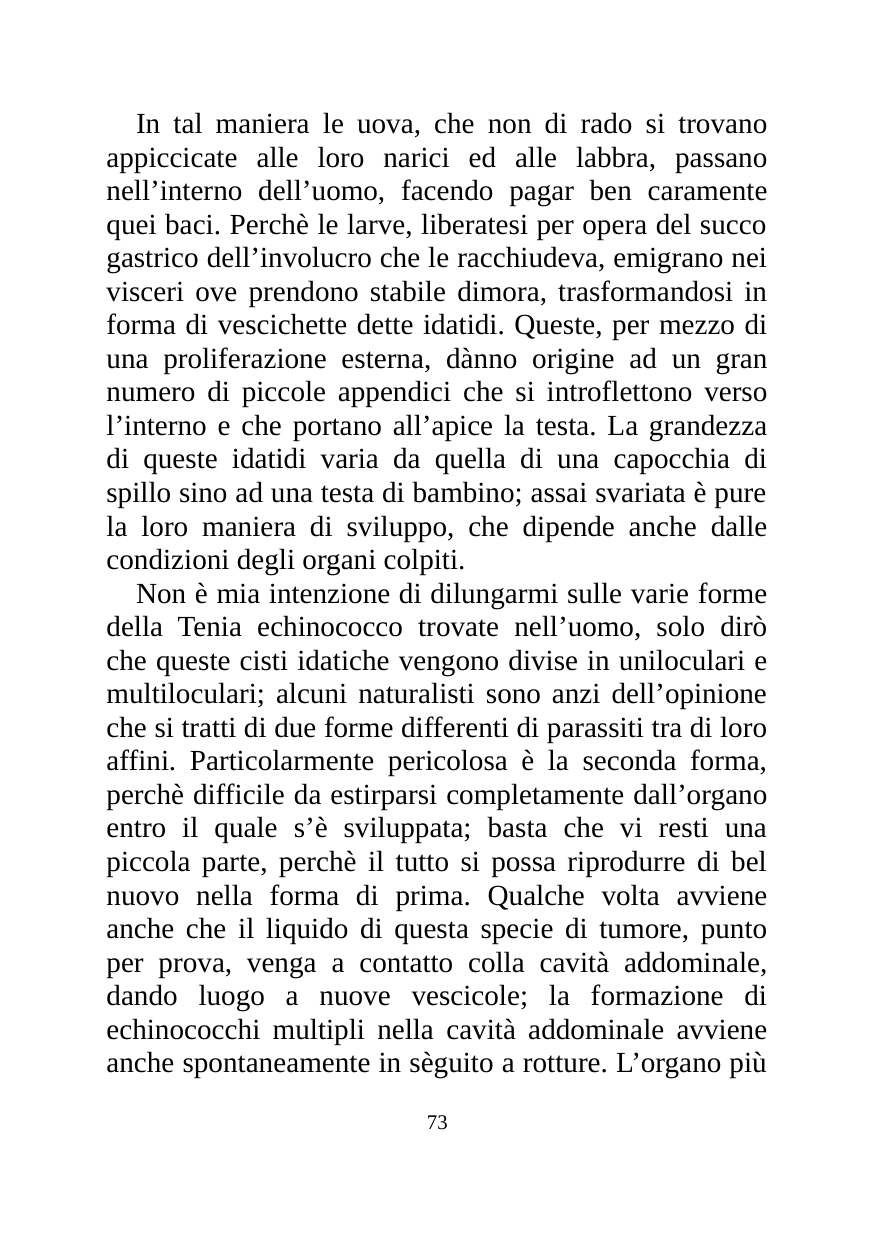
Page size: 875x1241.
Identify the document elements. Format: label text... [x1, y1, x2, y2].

text In tal maniera le uova, che non di rado si trovano appiccicate alle loro narici ed alle labbra, passano nell’interno dell’uomo, facendo pagar ben caramente quei baci. Perchè le larve, liberatesi per opera del succo gastrico dell’involucro che le racchiudeva, emigrano nei visceri ove prendono stabile dimora, trasformandosi in forma di vescichette dette idatidi. Queste, per mezzo di una proliferazione esterna, dànno origine ad un gran numero di piccole appendici che si introflettono verso l’interno e che portano all’apice la testa. La grandezza di queste idatidi varia da quella di una capocchia di spillo sino ad una testa di bambino; assai svariata è pure la loro maniera di sviluppo, che dipende anche dalle condizioni degli organi colpiti. [106, 106, 768, 576]
text Non è mia intenzione di dilungarmi sulle varie forme della Tenia echinococco trovate nell’uomo, solo dirò che queste cisti idatiche vengono divise in uniloculari e multiloculari; alcuni naturalisti sono anzi dell’opinione che si tratti di due forme differenti di parassiti tra di loro affini. Particolarmente pericolosa è la seconda forma, perchè difficile da estirparsi completamente dall’organo entro il quale s’è sviluppata; basta che vi resti una piccola parte, perchè il tutto si possa riprodurre di bel nuovo nella forma di prima. Qualche volta avviene anche che il liquido di questa specie di tumore, punto per prova, venga a contatto colla cavità addominale, dando luogo a nuove vescicole; la formazione di echinococchi multipli nella cavità addominale avviene anche spontaneamente in sèguito a rotture. L’organo più [106, 576, 768, 1079]
